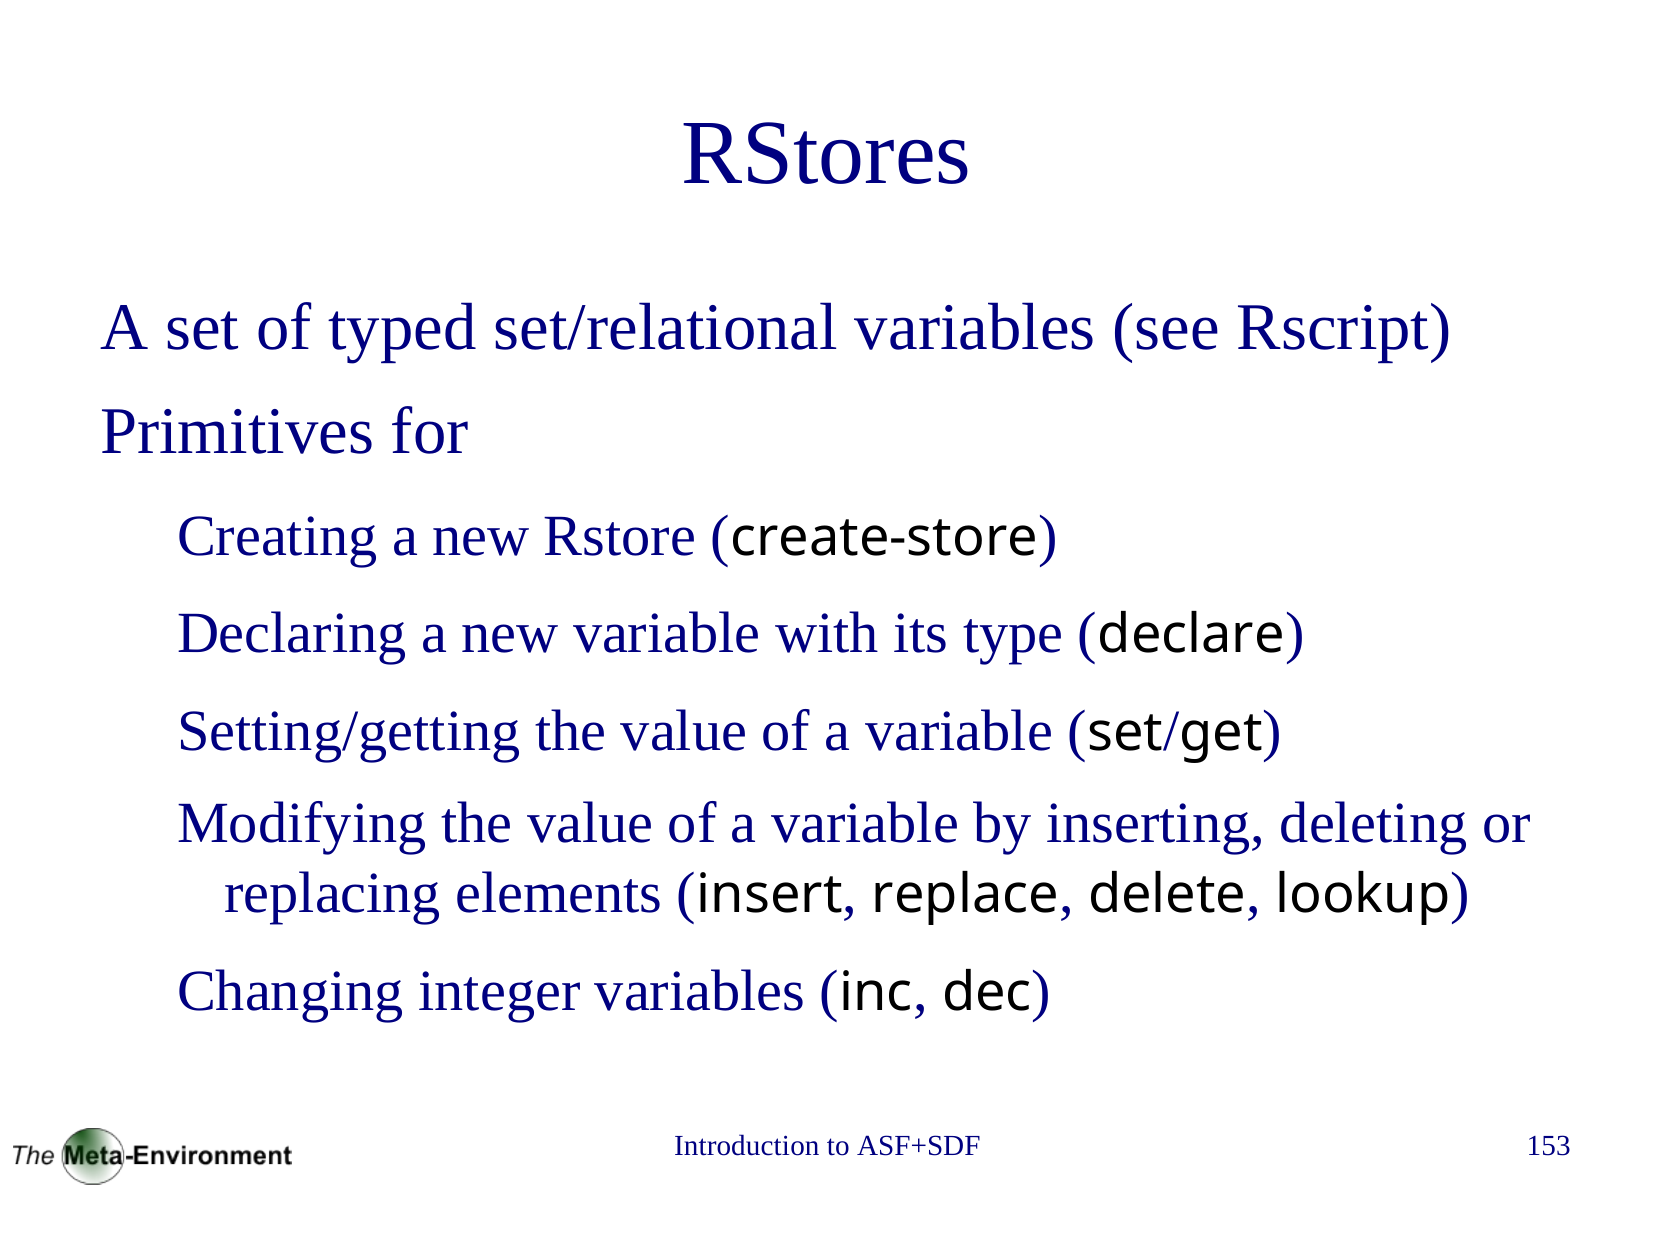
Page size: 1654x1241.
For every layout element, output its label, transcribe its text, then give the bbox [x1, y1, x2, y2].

list A set of typed set/relational variables (see Rscript) Primitives for Creating a new Rstore (create-store) Declaring a new variable with its type (declare) Setting/getting the value of a variable (set/get) Modifying the value of a variable by inserting, deleting or replacing elements (insert, replace, delete, lookup) Changing integer variables (inc, dec) [82, 290, 1571, 1109]
picture [13, 1128, 292, 1185]
title RStores [82, 49, 1571, 257]
